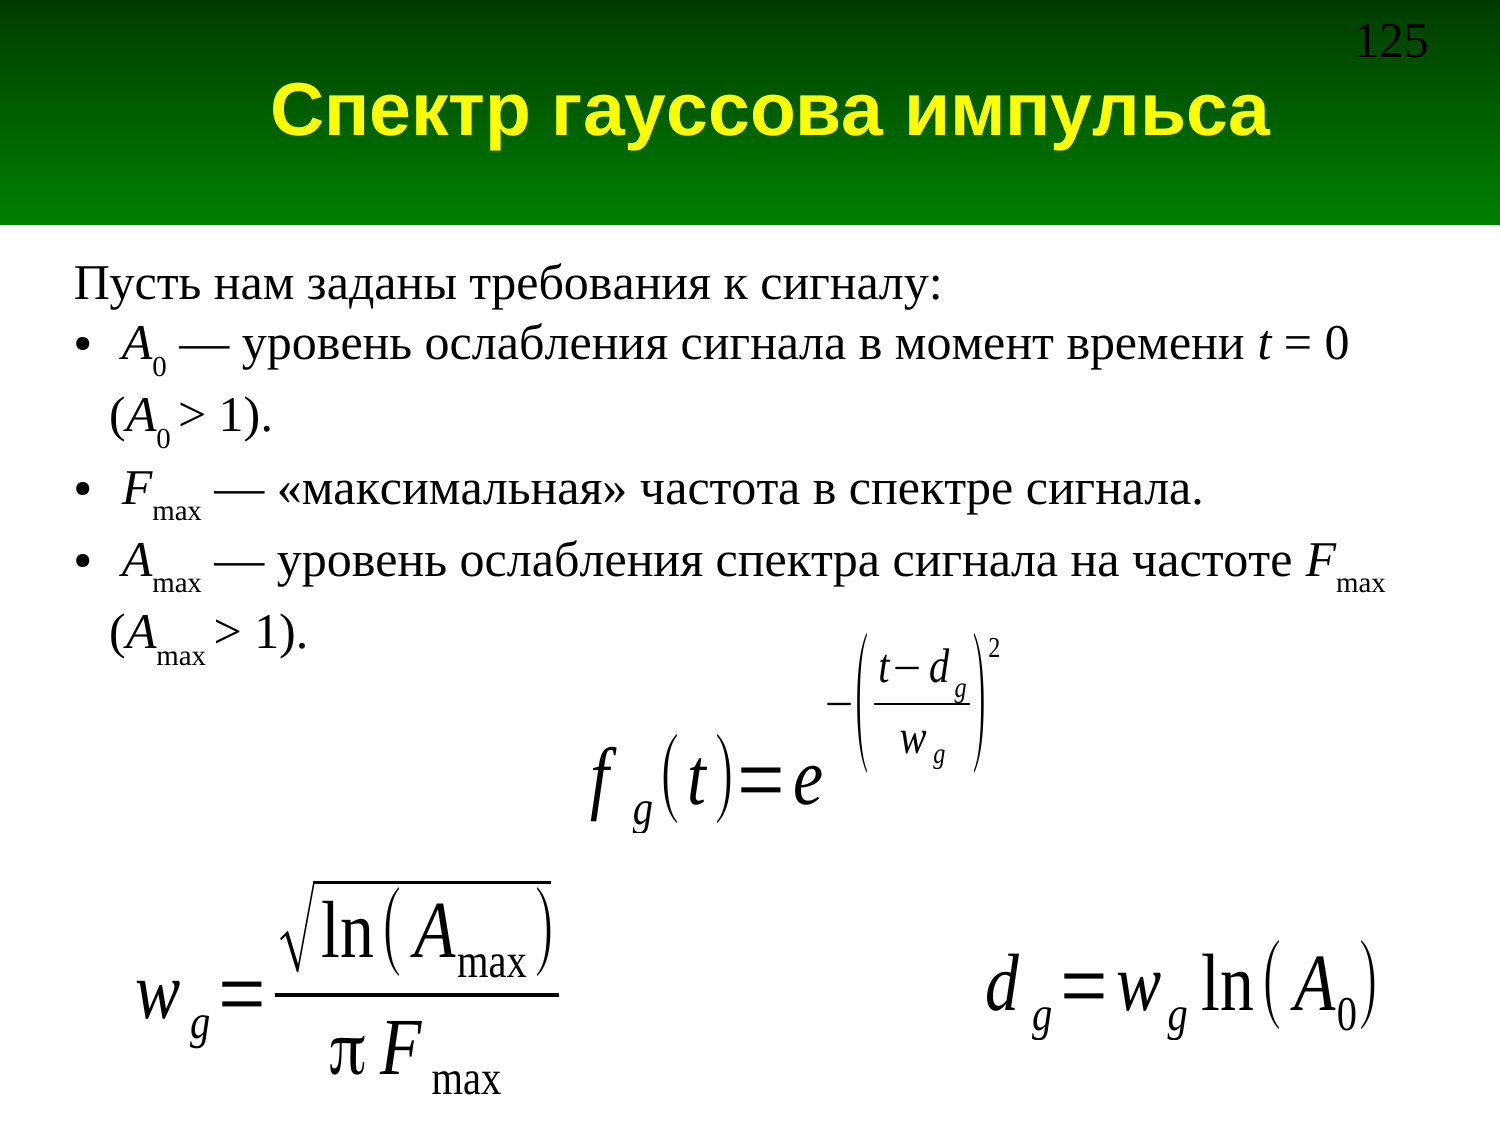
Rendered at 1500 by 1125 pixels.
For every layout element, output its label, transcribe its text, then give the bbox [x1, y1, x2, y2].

chart [968, 934, 1398, 1040]
chart [118, 876, 577, 1105]
title Спектр гауссова импульса [100, 7, 1441, 204]
chart [560, 631, 1018, 833]
text_box Пусть нам заданы требования к сигналу: A0 — уровень ослабления сигнала в момент времени t = 0 (A0 > 1). Fmax — «максимальная» частота в спектре сигнала. Amax — уровень ослабления спектра сигнала на частоте Fmax (Amax > 1). [59, 242, 1406, 679]
